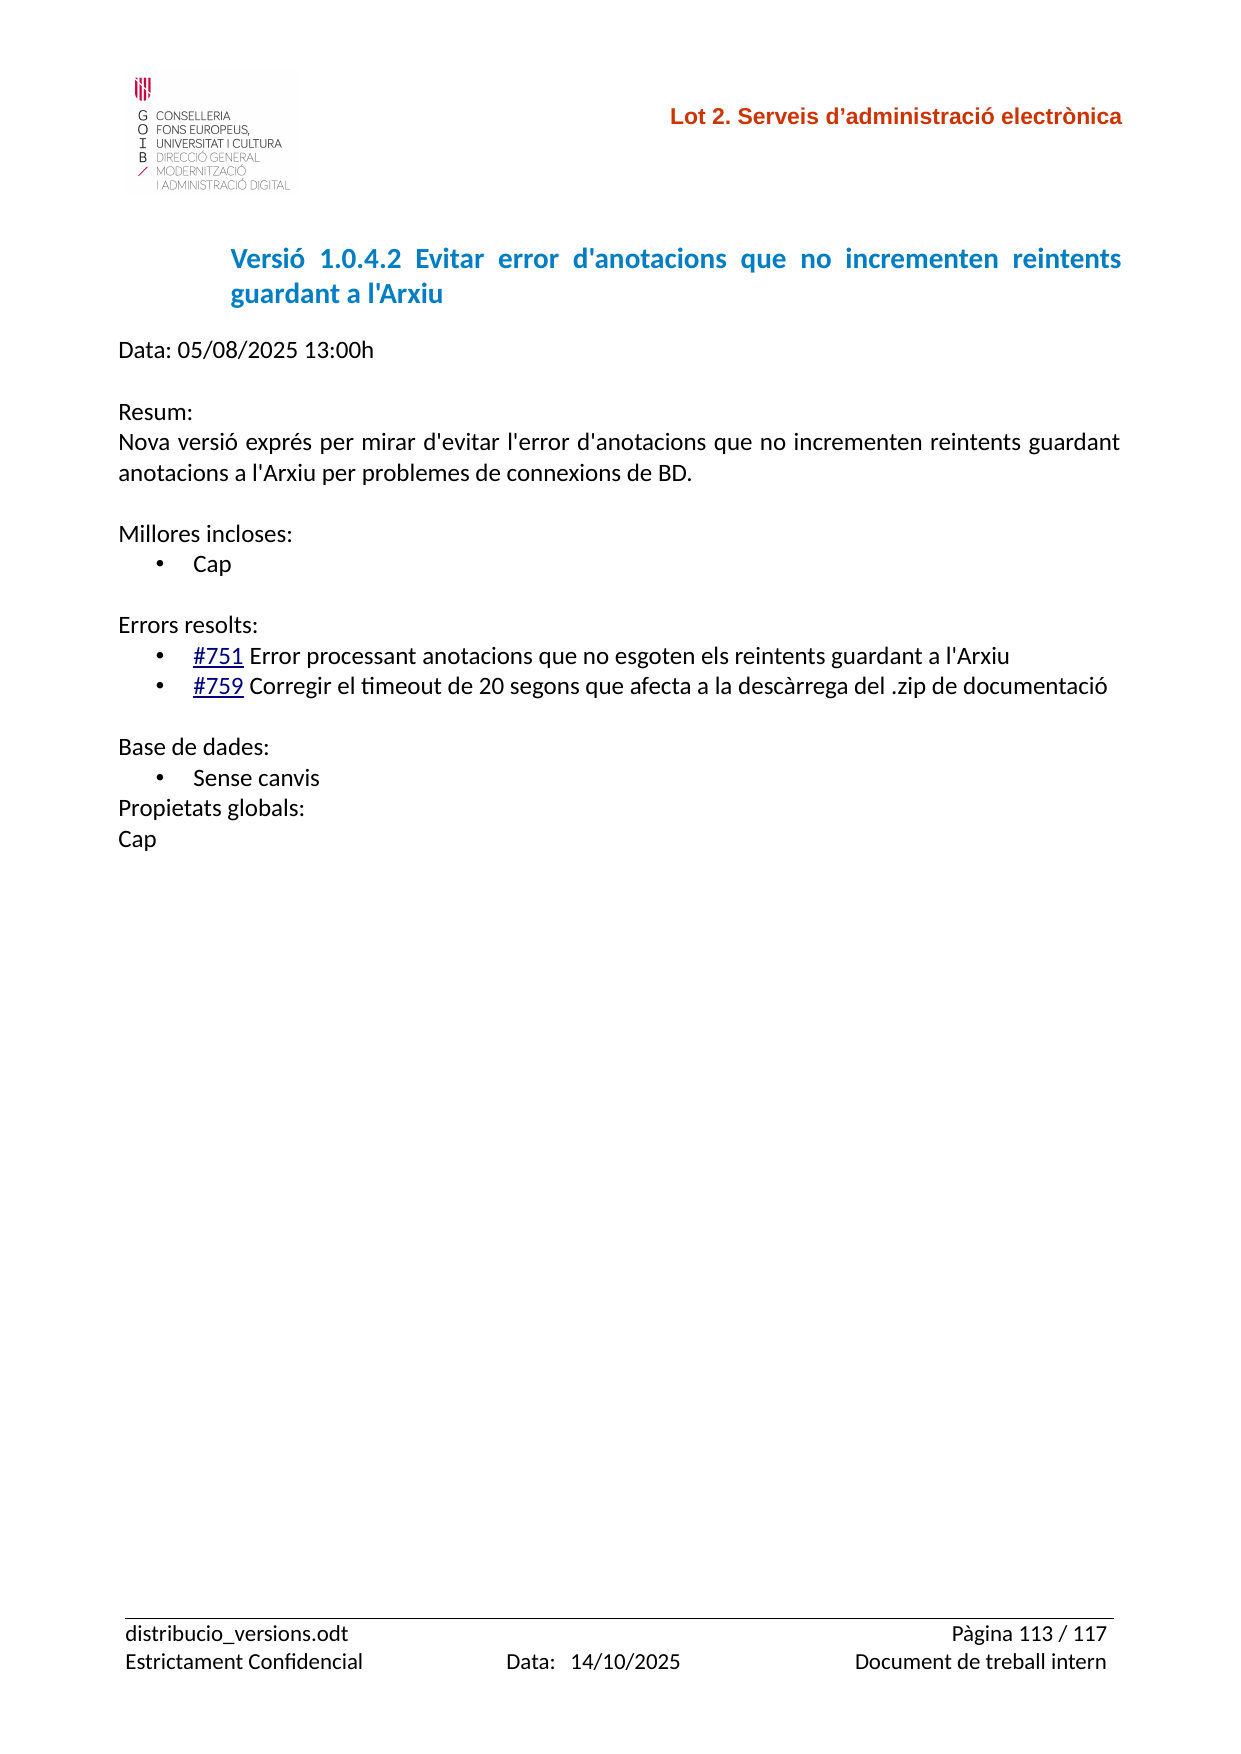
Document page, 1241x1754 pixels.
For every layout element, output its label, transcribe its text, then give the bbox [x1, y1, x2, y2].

text Base de dades: [118, 731, 1122, 762]
text Data: 05/08/2025 13:00h [118, 335, 1122, 365]
list Cap [156, 548, 1122, 579]
picture [126, 70, 299, 197]
text Propietats globals: [118, 792, 1122, 823]
text Nova versió exprés per mirar d'evitar l'error d'anotacions que no incrementen reintents guardant anotacions a l'Arxiu per problemes de connexions de BD. [118, 426, 1122, 487]
list #759 Corregir el timeout de 20 segons que afecta a la descàrrega del .zip de documentació [156, 670, 1122, 701]
text Errors resolts: [118, 609, 1122, 640]
text Cap [118, 823, 1122, 853]
list Sense canvis [156, 762, 1122, 792]
text Millores incloses: [118, 518, 1122, 548]
text Resum: [118, 396, 1122, 426]
list #751 Error processant anotacions que no esgoten els reintents guardant a l'Arxiu [156, 640, 1122, 670]
subtitle Versió 1.0.4.2 Evitar error d'anotacions que no incrementen reintents guardant a l'Arxiu [153, 240, 1122, 311]
